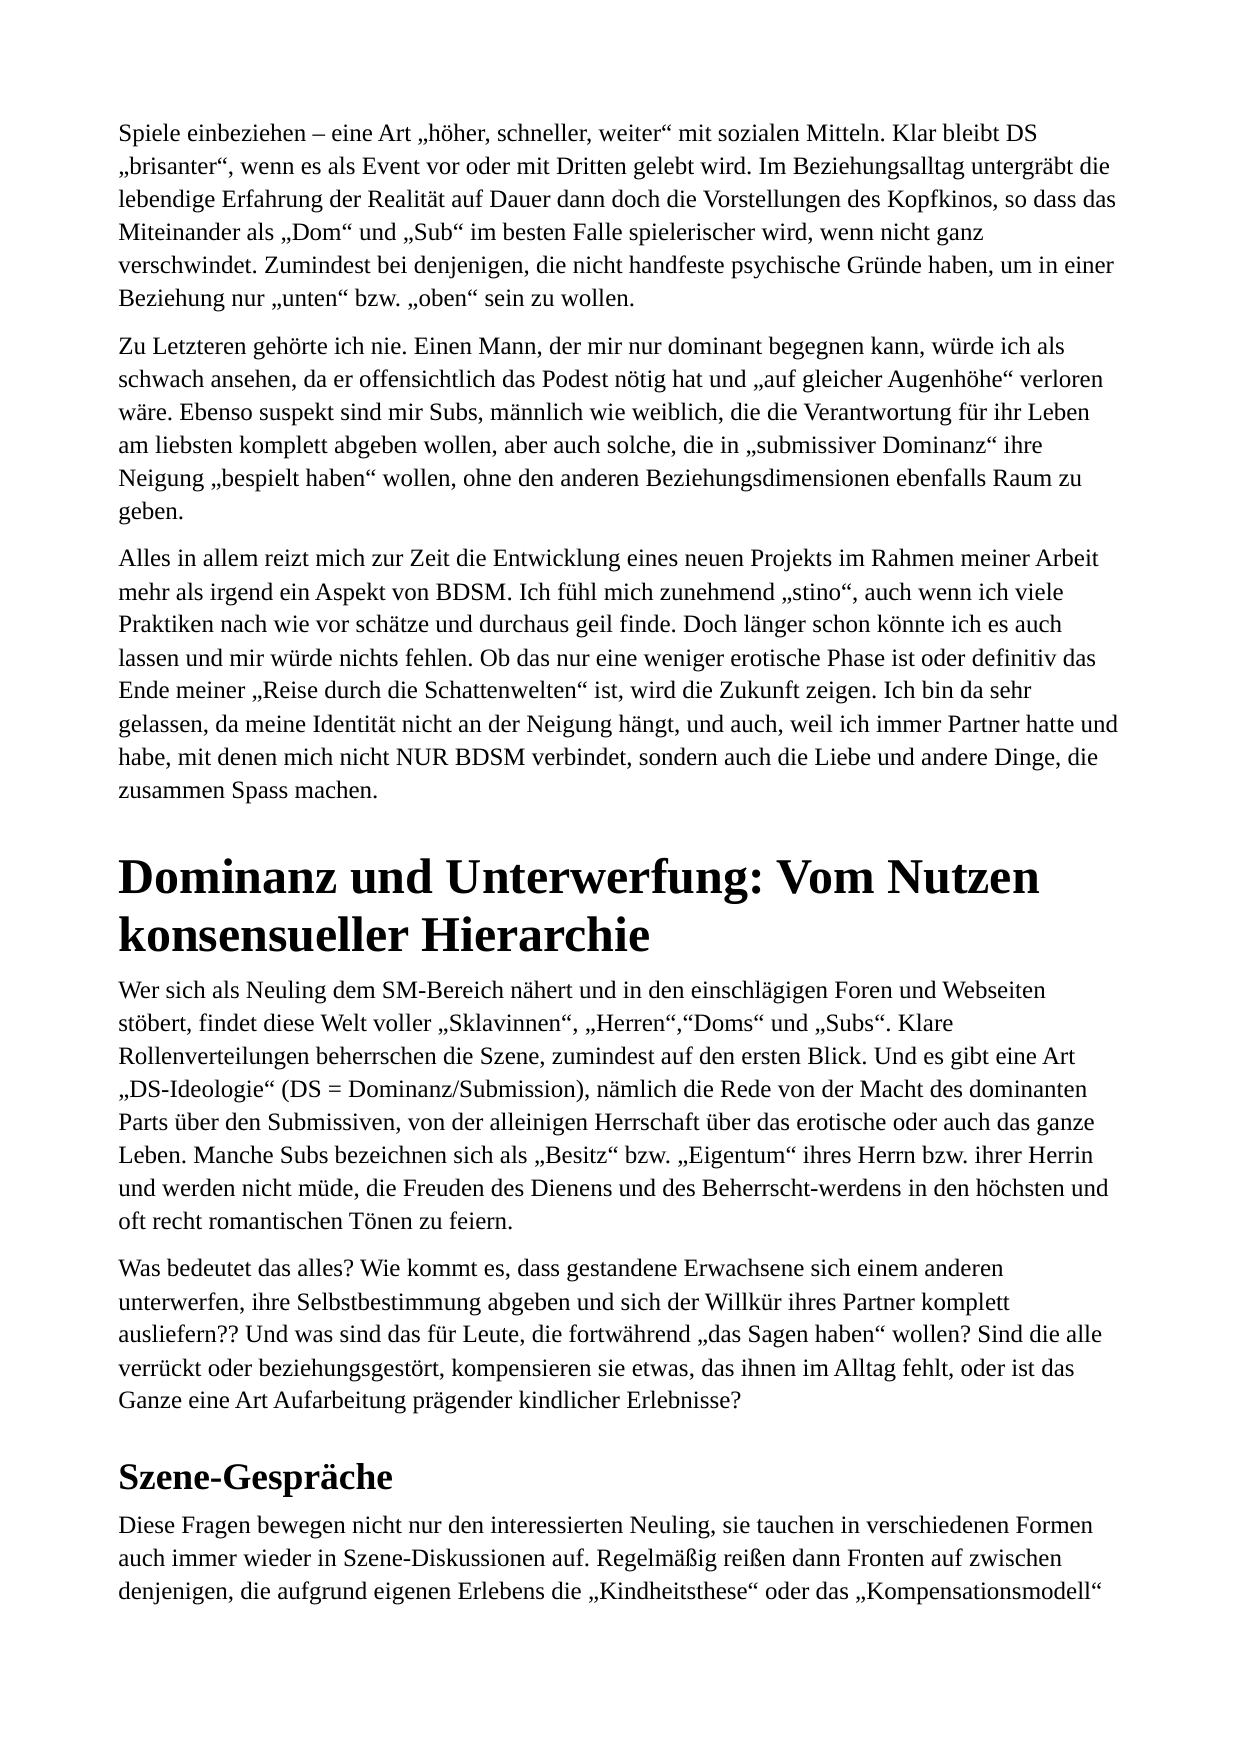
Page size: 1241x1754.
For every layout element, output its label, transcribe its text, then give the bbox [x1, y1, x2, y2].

text Was bedeutet das alles? Wie kommt es, dass gestandene Erwachsene sich einem anderen unterwerfen, ihre Selbstbestimmung abgeben und sich der Willkür ihres Partner komplett ausliefern?? Und was sind das für Leute, die fortwährend „das Sagen haben“ wollen? Sind die alle verrückt oder beziehungsgestört, kompensieren sie etwas, das ihnen im Alltag fehlt, oder ist das Ganze eine Art Aufarbeitung prägender kindlicher Erlebnisse? [118, 1253, 1122, 1414]
subtitle Dominanz und Unterwerfung: Vom Nutzen konsensueller Hierarchie [118, 847, 1122, 962]
text Alles in allem reizt mich zur Zeit die Entwicklung eines neuen Projekts im Rahmen meiner Arbeit mehr als irgend ein Aspekt von BDSM. Ich fühl mich zunehmend „stino“, auch wenn ich viele Praktiken nach wie vor schätze und durchaus geil finde. Doch länger schon könnte ich es auch lassen und mir würde nichts fehlen. Ob das nur eine weniger erotische Phase ist oder definitiv das Ende meiner „Reise durch die Schattenwelten“ ist, wird die Zukunft zeigen. Ich bin da sehr gelassen, da meine Identität nicht an der Neigung hängt, und auch, weil ich immer Partner hatte und habe, mit denen mich nicht NUR BDSM verbindet, sondern auch die Liebe und andere Dinge, die zusammen Spass machen. [118, 543, 1122, 803]
text Spiele einbeziehen – eine Art „höher, schneller, weiter“ mit sozialen Mitteln. Klar bleibt DS „brisanter“, wenn es als Event vor oder mit Dritten gelebt wird. Im Beziehungsalltag untergräbt die lebendige Erfahrung der Realität auf Dauer dann doch die Vorstellungen des Kopfkinos, so dass das Miteinander als „Dom“ und „Sub“ im besten Falle spielerischer wird, wenn nicht ganz verschwindet. Zumindest bei denjenigen, die nicht handfeste psychische Gründe haben, um in einer Beziehung nur „unten“ bzw. „oben“ sein zu wollen. [118, 118, 1122, 312]
subtitle Szene-Gespräche [118, 1454, 1122, 1497]
text Wer sich als Neuling dem SM-Bereich nähert und in den einschlägigen Foren und Webseiten stöbert, findet diese Welt voller „Sklavinnen“, „Herren“,“Doms“ und „Subs“. Klare Rollenverteilungen beherrschen die Szene, zumindest auf den ersten Blick. Und es gibt eine Art „DS-Ideologie“ (DS = Dominanz/Submission), nämlich die Rede von der Macht des dominanten Parts über den Submissiven, von der alleinigen Herrschaft über das erotische oder auch das ganze Leben. Manche Subs bezeichnen sich als „Besitz“ bzw. „Eigentum“ ihres Herrn bzw. ihrer Herrin und werden nicht müde, die Freuden des Dienens und des Beherrscht-werdens in den höchsten und oft recht romantischen Tönen zu feiern. [118, 975, 1122, 1235]
text Zu Letzteren gehörte ich nie. Einen Mann, der mir nur dominant begegnen kann, würde ich als schwach ansehen, da er offensichtlich das Podest nötig hat und „auf gleicher Augenhöhe“ verloren wäre. Ebenso suspekt sind mir Subs, männlich wie weiblich, die die Verantwortung für ihr Leben am liebsten komplett abgeben wollen, aber auch solche, die in „submissiver Dominanz“ ihre Neigung „bespielt haben“ wollen, ohne den anderen Beziehungsdimensionen ebenfalls Raum zu geben. [118, 331, 1122, 525]
text Diese Fragen bewegen nicht nur den interessierten Neuling, sie tauchen in verschiedenen Formen auch immer wieder in Szene-Diskussionen auf. Regelmäßig reißen dann Fronten auf zwischen denjenigen, die aufgrund eigenen Erlebens die „Kindheitsthese“ oder das „Kompensationsmodell“ [118, 1510, 1122, 1604]
